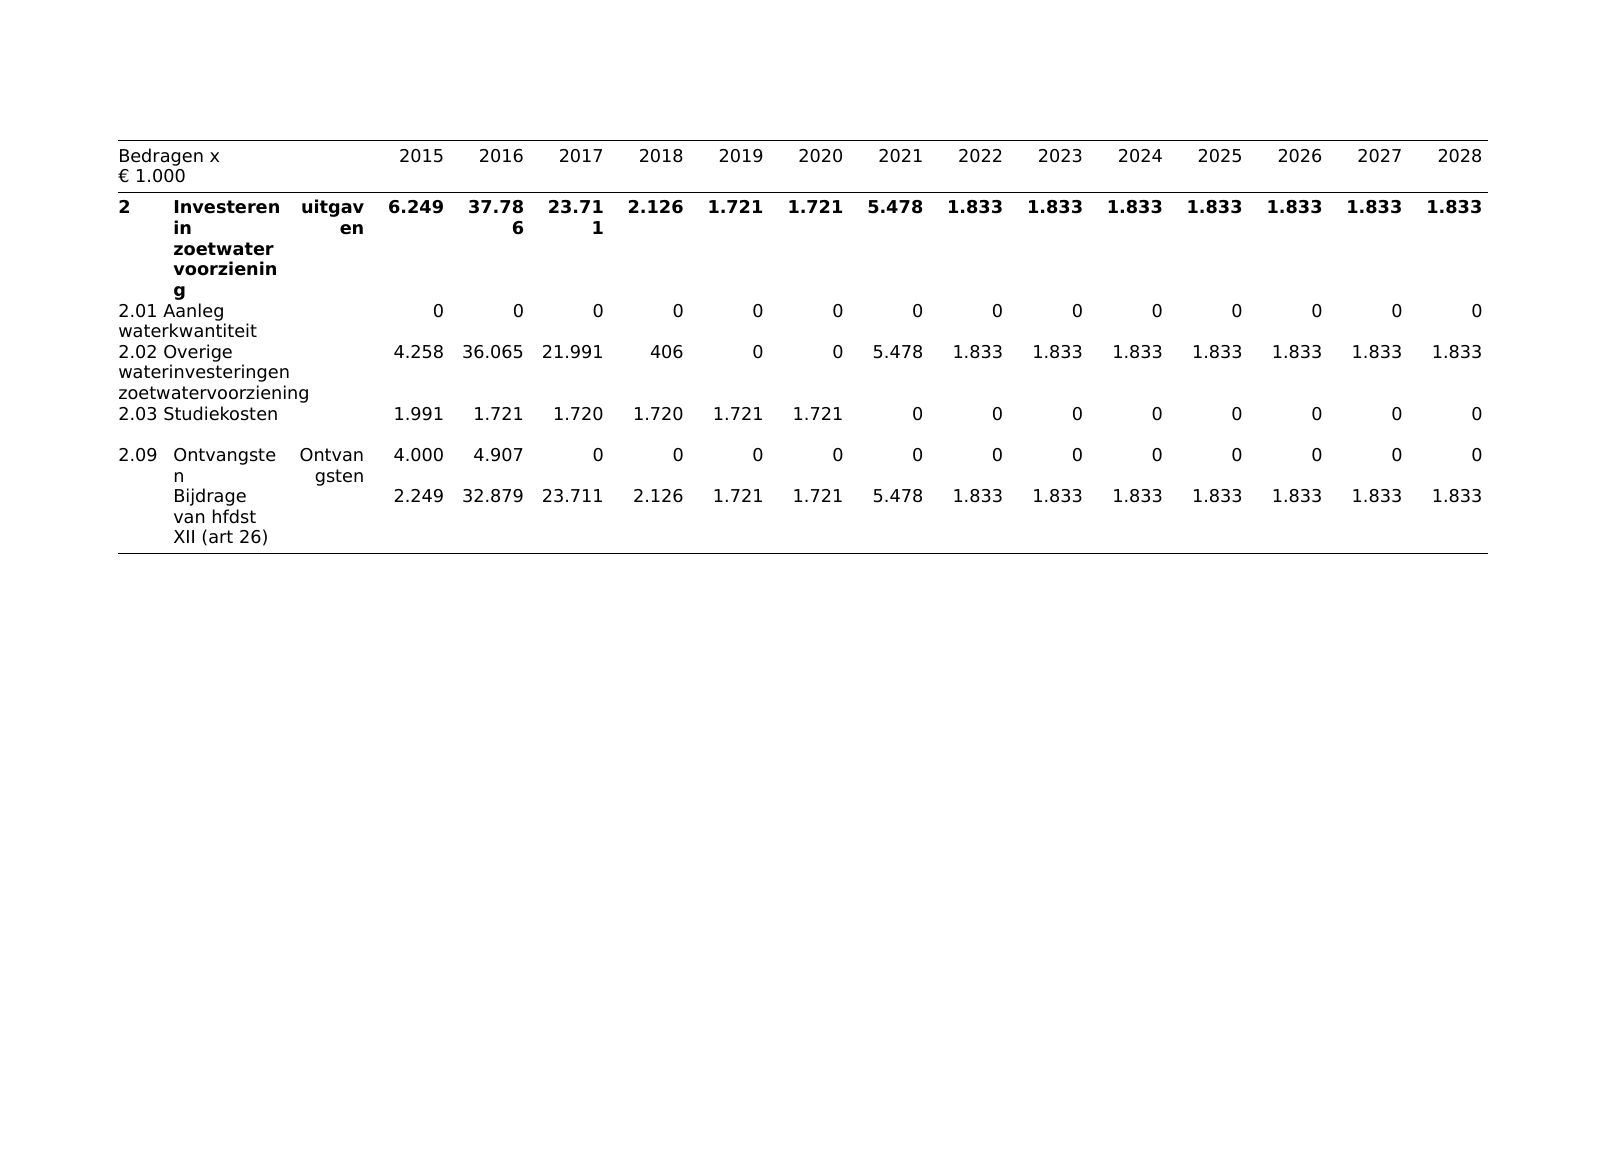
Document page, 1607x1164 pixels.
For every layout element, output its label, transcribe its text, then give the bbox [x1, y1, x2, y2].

table_header 2018 [610, 141, 689, 192]
table_cell 0 [689, 445, 769, 486]
table_cell 1.833 [1248, 193, 1328, 301]
table_cell [610, 424, 689, 445]
table_cell 1.720 [530, 404, 609, 424]
table_cell 0 [769, 445, 849, 486]
table_cell 406 [610, 342, 689, 404]
table_cell 0 [1169, 445, 1248, 486]
table_cell 1.833 [1328, 342, 1408, 404]
table_cell 2.09 [118, 445, 167, 486]
table_cell 2.126 [610, 193, 689, 301]
table_cell [118, 486, 167, 553]
table_cell 1.833 [929, 486, 1009, 553]
table_header 2020 [769, 141, 849, 192]
table_cell 0 [1408, 404, 1488, 424]
table_cell 0 [450, 301, 530, 342]
table_cell 0 [1009, 404, 1089, 424]
table_header Bedragen x € 1.000 [118, 141, 290, 192]
table_cell Bijdrage van hfdst XII (art 26) [167, 486, 290, 553]
table_header 2021 [849, 141, 929, 192]
table_cell 0 [1408, 301, 1488, 342]
table_cell 21.991 [530, 342, 609, 404]
table_cell Ontvangsten [290, 445, 370, 486]
table_cell [1089, 424, 1168, 445]
table_header [290, 141, 370, 192]
table_cell 0 [929, 301, 1009, 342]
table_cell 23.711 [530, 193, 609, 301]
table_cell 1.833 [929, 342, 1009, 404]
table_header 2028 [1408, 141, 1488, 192]
table_cell 2.02 Overige waterinvesteringen zoetwatervoorziening [118, 342, 370, 404]
table_cell Ontvangsten [167, 445, 290, 486]
table_cell [167, 424, 290, 445]
table_cell 4.907 [450, 445, 530, 486]
table_cell 0 [1328, 301, 1408, 342]
table_cell [1408, 424, 1488, 445]
table_cell 1.721 [769, 404, 849, 424]
table_cell 6.249 [370, 193, 450, 301]
table_cell 1.720 [610, 404, 689, 424]
table_cell 36.065 [450, 342, 530, 404]
table_cell [290, 404, 370, 424]
table_cell [1009, 424, 1089, 445]
table_cell 1.833 [1408, 342, 1488, 404]
table_cell 2.01 Aanleg waterkwantiteit [118, 301, 290, 342]
table_cell 0 [530, 301, 609, 342]
table_cell 1.833 [1248, 486, 1328, 553]
table_cell 32.879 [450, 486, 530, 553]
table_cell 23.711 [530, 486, 609, 553]
table_cell 2.249 [370, 486, 450, 553]
table_cell 1.833 [1328, 193, 1408, 301]
table_cell 2.03 Studiekosten [118, 404, 290, 424]
table_cell 1.833 [1408, 486, 1488, 553]
table_cell 1.833 [1009, 193, 1089, 301]
table_cell 37.786 [450, 193, 530, 301]
table_cell [769, 424, 849, 445]
table_cell 0 [929, 404, 1009, 424]
table_cell 1.833 [1169, 342, 1248, 404]
table_cell 4.000 [370, 445, 450, 486]
table_cell [849, 424, 929, 445]
table_cell 2 [118, 193, 167, 301]
table_header 2025 [1169, 141, 1248, 192]
table_cell 0 [929, 445, 1009, 486]
table_cell 4.258 [370, 342, 450, 404]
table_cell 0 [769, 301, 849, 342]
table_cell 1.721 [769, 193, 849, 301]
table_cell 1.833 [1169, 486, 1248, 553]
table_cell 1.833 [1089, 342, 1168, 404]
table_cell [1248, 424, 1328, 445]
table_cell 0 [849, 301, 929, 342]
table_cell Investeren in zoetwatervoorziening [167, 193, 290, 301]
table_cell 1.991 [370, 404, 450, 424]
table_cell 0 [610, 445, 689, 486]
table_cell 1.721 [689, 404, 769, 424]
table_cell 0 [1408, 445, 1488, 486]
table_cell 0 [1169, 404, 1248, 424]
table_cell 0 [530, 445, 609, 486]
table_cell 1.833 [1169, 193, 1248, 301]
table_cell [118, 424, 167, 445]
table_cell [1328, 424, 1408, 445]
table_cell [290, 424, 370, 445]
table_cell [290, 301, 370, 342]
table_cell 1.721 [450, 404, 530, 424]
table_cell uitgaven [290, 193, 370, 301]
table_cell [290, 486, 370, 553]
table_cell 5.478 [849, 342, 929, 404]
table_cell [450, 424, 530, 445]
table_header 2015 [370, 141, 450, 192]
table_cell 0 [370, 301, 450, 342]
table_cell 1.721 [689, 193, 769, 301]
table_header 2016 [450, 141, 530, 192]
table_cell 0 [1089, 445, 1168, 486]
table_cell [530, 424, 609, 445]
table_header 2023 [1009, 141, 1089, 192]
table_cell 0 [1328, 404, 1408, 424]
table_header 2022 [929, 141, 1009, 192]
table_cell 0 [769, 342, 849, 404]
table_cell 0 [849, 404, 929, 424]
table_cell 5.478 [849, 486, 929, 553]
table_cell [689, 424, 769, 445]
table_cell 0 [610, 301, 689, 342]
table_cell 0 [689, 342, 769, 404]
table_cell 0 [1169, 301, 1248, 342]
table_header 2024 [1089, 141, 1168, 192]
table_cell 1.833 [1009, 342, 1089, 404]
table_cell 0 [1089, 404, 1168, 424]
table_cell 0 [1248, 301, 1328, 342]
table_cell 1.721 [769, 486, 849, 553]
table_cell 1.833 [1009, 486, 1089, 553]
table_cell 0 [1248, 404, 1328, 424]
table_header 2019 [689, 141, 769, 192]
table_cell [1169, 424, 1248, 445]
table_cell [370, 424, 450, 445]
table_cell 0 [689, 301, 769, 342]
table_header 2027 [1328, 141, 1408, 192]
table_cell 0 [1248, 445, 1328, 486]
table_cell [929, 424, 1009, 445]
table_cell 1.833 [1089, 486, 1168, 553]
table_cell 1.721 [689, 486, 769, 553]
table_cell 0 [1009, 301, 1089, 342]
table_header 2017 [530, 141, 609, 192]
table_header 2026 [1248, 141, 1328, 192]
table_cell 0 [1328, 445, 1408, 486]
table_cell 1.833 [929, 193, 1009, 301]
table_cell 1.833 [1328, 486, 1408, 553]
table_cell 1.833 [1408, 193, 1488, 301]
table_cell 1.833 [1248, 342, 1328, 404]
table_cell 2.126 [610, 486, 689, 553]
table_cell 0 [1089, 301, 1168, 342]
table_cell 5.478 [849, 193, 929, 301]
table_cell 0 [1009, 445, 1089, 486]
table_cell 0 [849, 445, 929, 486]
table_cell 1.833 [1089, 193, 1168, 301]
